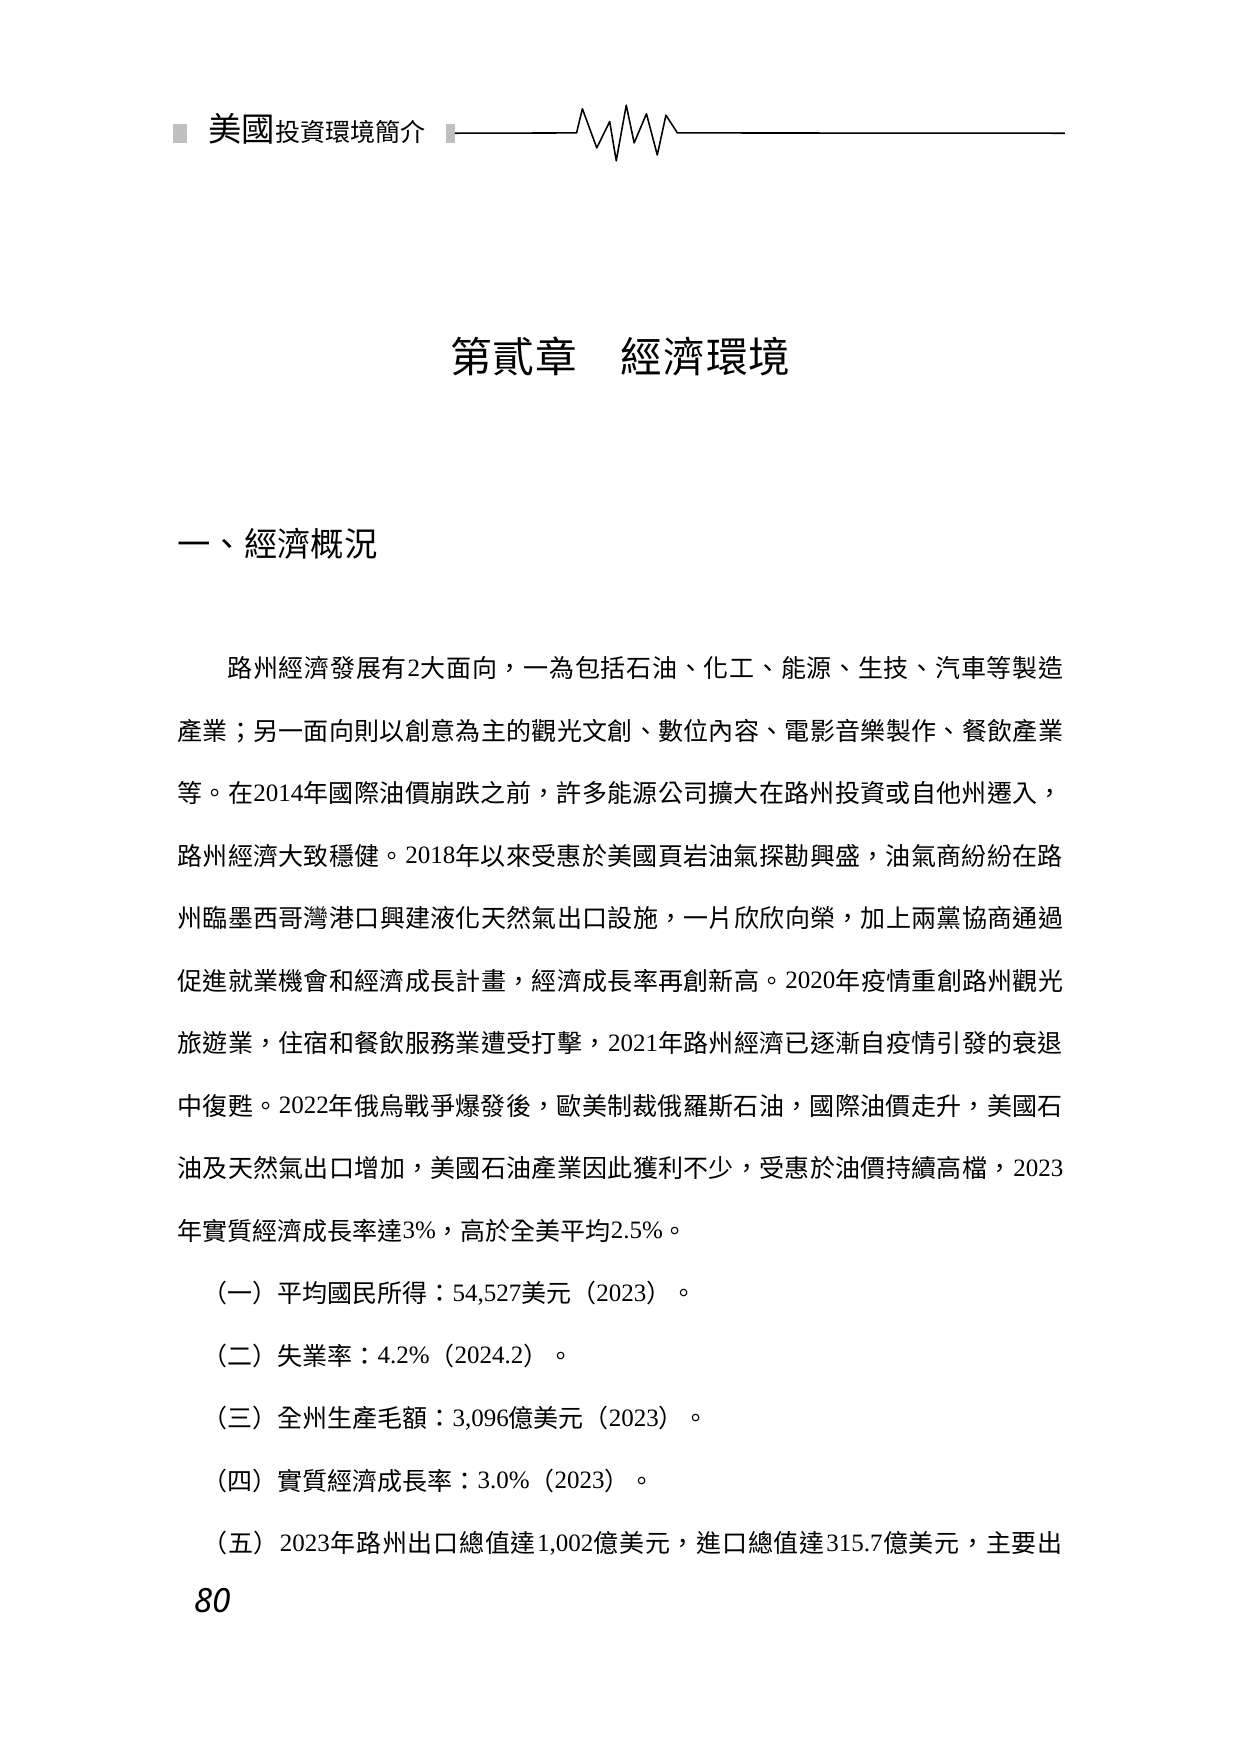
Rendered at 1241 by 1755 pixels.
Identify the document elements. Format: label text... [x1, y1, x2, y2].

text （二）失業率：4.2%（2024.2）。 [202, 1313, 1063, 1375]
text 第貳章 經濟環境 [177, 313, 1063, 375]
text （一）平均國民所得：54,527美元（2023）。 [202, 1250, 1063, 1313]
text 一、經濟概況 [177, 500, 1063, 563]
text （四）實質經濟成長率：3.0%（2023）。 [202, 1438, 1063, 1500]
text 路州經濟發展有2大面向，一為包括石油、化工、能源、生技、汽車等製造產業；另一面向則以創意為主的觀光文創、數位內容、電影音樂製作、餐飲產業等。在2014年國際油價崩跌之前，許多能源公司擴大在路州投資或自他州遷入，路州經濟大致穩健。2018年以來受惠於美國頁岩油氣探勘興盛，油氣商紛紛在路州臨墨西哥灣港口興建液化天然氣出口設施，一片欣欣向榮，加上兩黨協商通過促進就業機會和經濟成長計畫，經濟成長率再創新高。2020年疫情重創路州觀光旅遊業，住宿和餐飲服務業遭受打擊，2021年路州經濟已逐漸自疫情引發的衰退中復甦。2022年俄烏戰爭爆發後，歐美制裁俄羅斯石油，國際油價走升，美國石油及天然氣出口增加，美國石油產業因此獲利不少，受惠於油價持續高檔，2023年實質經濟成長率達3%，高於全美平均2.5%。 [177, 625, 1063, 1250]
text （三）全州生產毛額：3,096億美元（2023）。 [202, 1375, 1063, 1438]
text （五）2023年路州出口總值達1,002億美元，進口總值達315.7億美元，主要出 [202, 1500, 1063, 1563]
